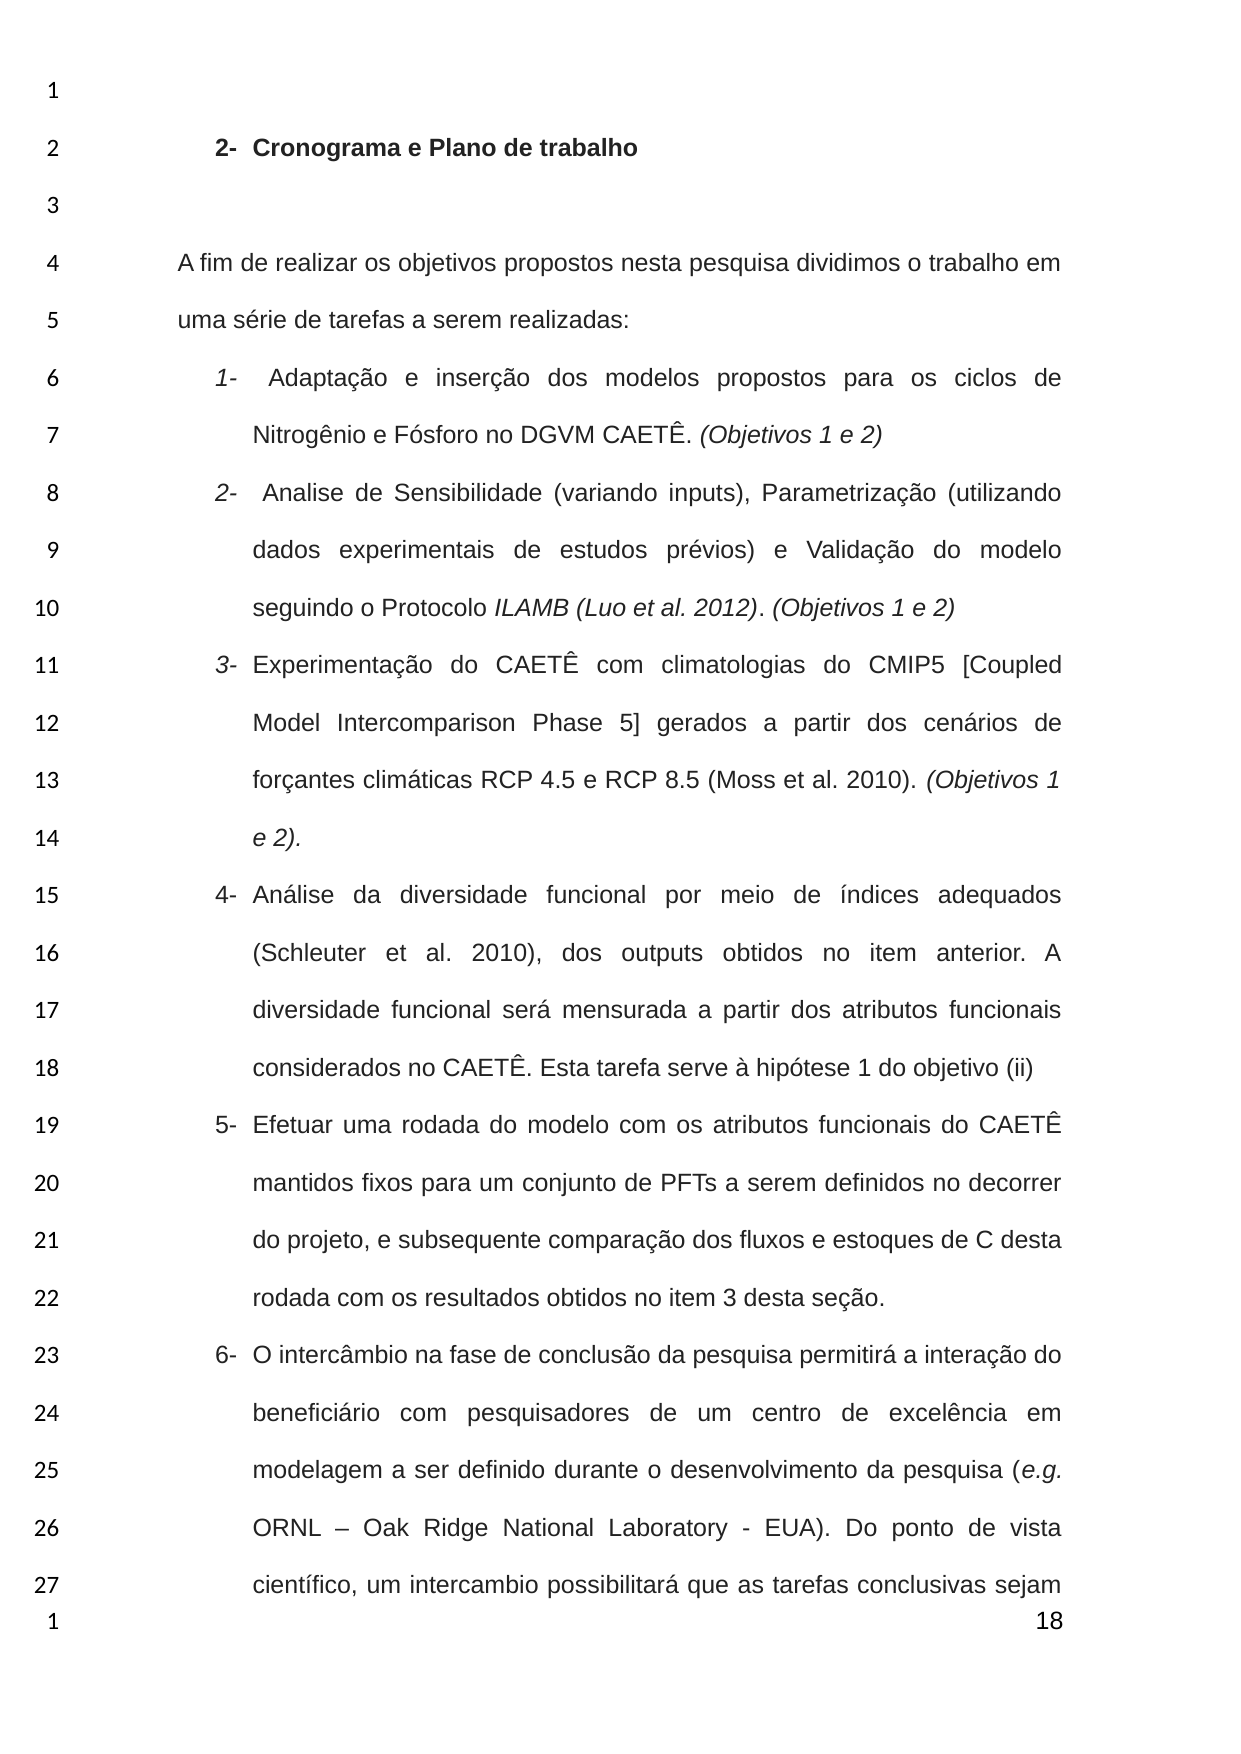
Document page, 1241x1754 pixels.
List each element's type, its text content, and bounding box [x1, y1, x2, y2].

list Experimentação do CAETÊ com climatologias do CMIP5 [Coupled Model Intercomparison Phase 5] gerados a partir dos cenários de forçantes climáticas RCP 4.5 e RCP 8.5 (Moss et al. 2010). (Objetivos 1 e 2). [215, 650, 1063, 851]
list O intercâmbio na fase de conclusão da pesquisa permitirá a interação do beneficiário com pesquisadores de um centro de excelência em modelagem a ser definido durante o desenvolvimento da pesquisa (e.g. ORNL – Oak Ridge National Laboratory - EUA). Do ponto de vista científico, um intercambio possibilitará que as tarefas conclusivas sejam [215, 1340, 1063, 1599]
list Adaptação e inserção dos modelos propostos para os ciclos de Nitrogênio e Fósforo no DGVM CAETÊ. (Objetivos 1 e 2) [215, 362, 1063, 449]
list Analise de Sensibilidade (variando inputs), Parametrização (utilizando dados experimentais de estudos prévios) e Validação do modelo seguindo o Protocolo ILAMB (Luo et al. 2012). (Objetivos 1 e 2) [215, 477, 1063, 621]
list Cronograma e Plano de trabalho [215, 132, 1063, 161]
list Efetuar uma rodada do modelo com os atributos funcionais do CAETÊ mantidos fixos para um conjunto de PFTs a serem definidos no decorrer do projeto, e subsequente comparação dos fluxos e estoques de C desta rodada com os resultados obtidos no item 3 desta seção. [215, 1110, 1063, 1311]
text A fim de realizar os objetivos propostos nesta pesquisa dividimos o trabalho em uma série de tarefas a serem realizadas: [177, 247, 1063, 334]
list Análise da diversidade funcional por meio de índices adequados (Schleuter et al. 2010), dos outputs obtidos no item anterior. A diversidade funcional será mensurada a partir dos atributos funcionais considerados no CAETÊ. Esta tarefa serve à hipótese 1 do objetivo (ii) [215, 880, 1063, 1081]
